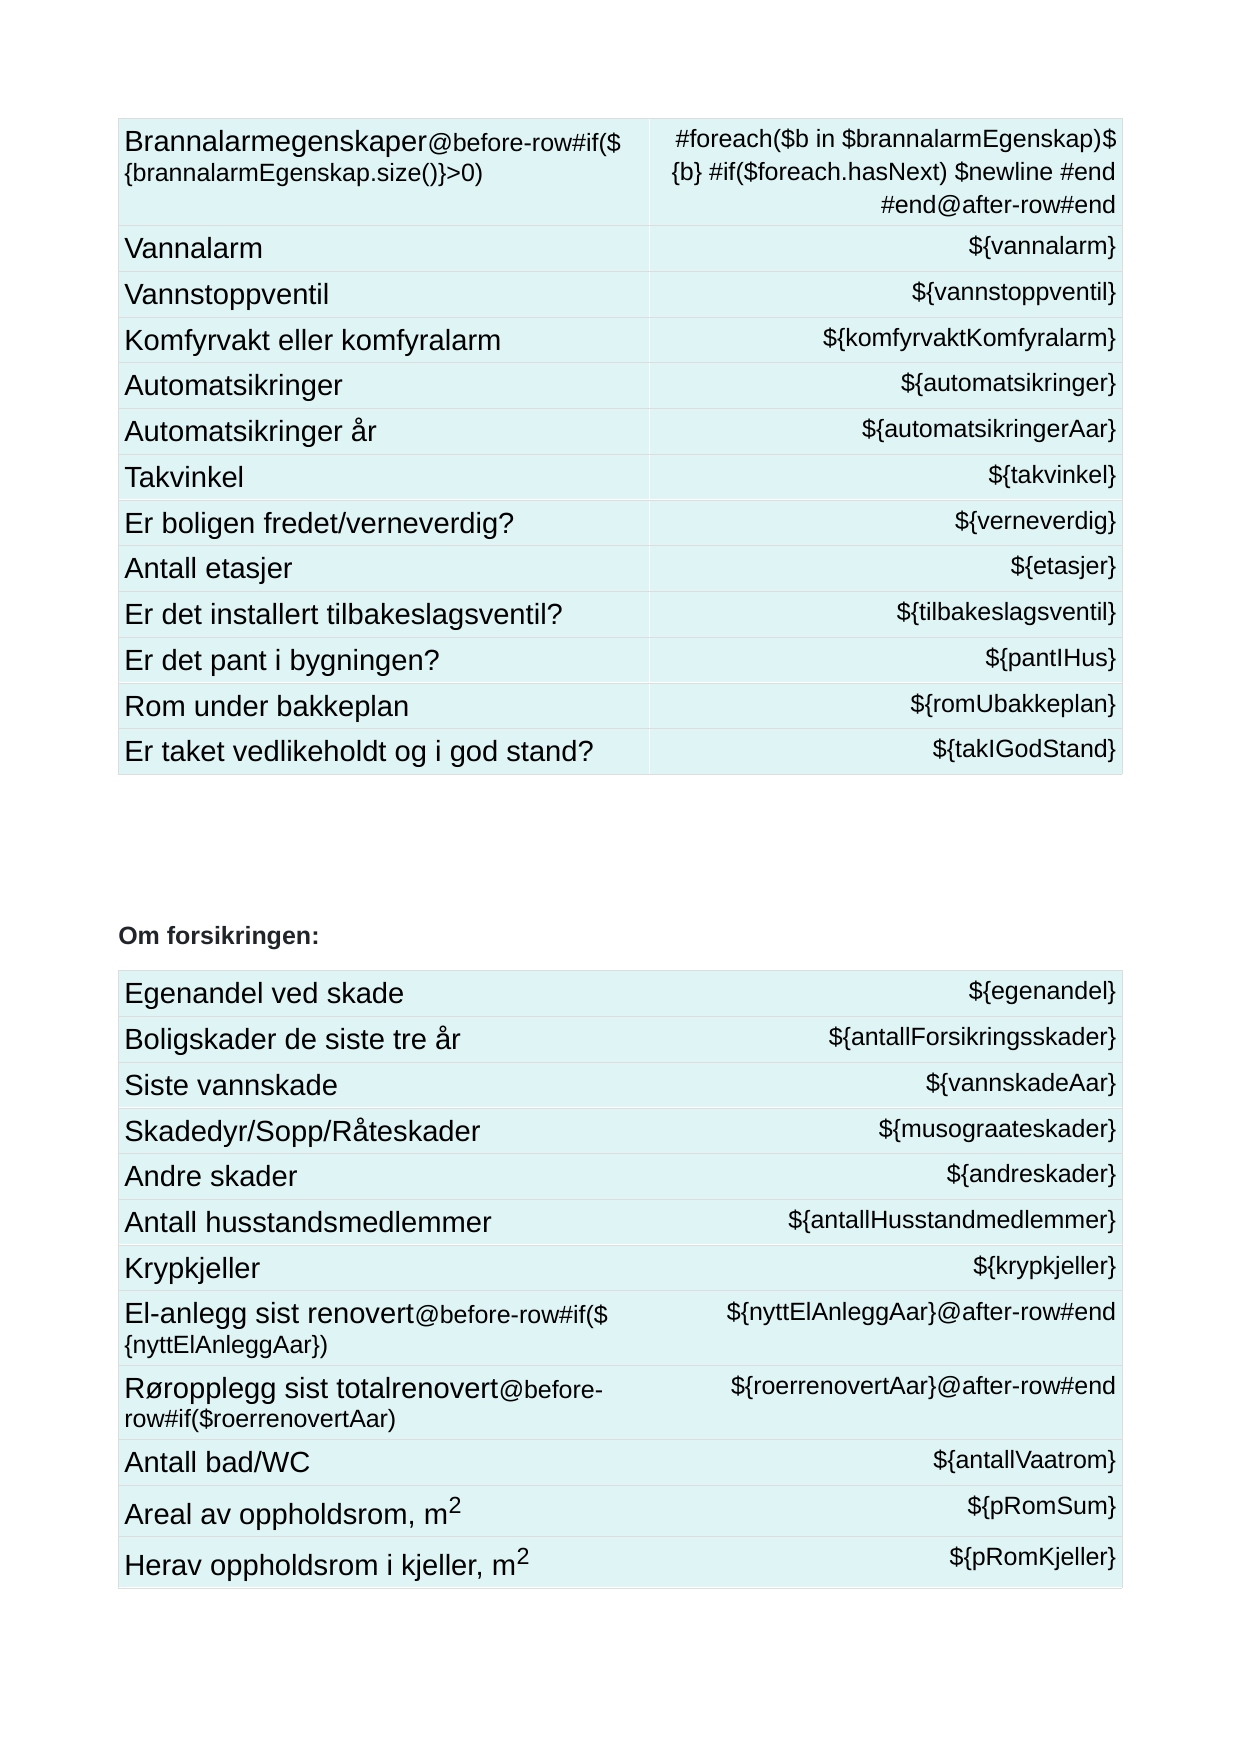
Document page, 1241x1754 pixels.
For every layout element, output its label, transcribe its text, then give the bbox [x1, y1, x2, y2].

table_cell El-anlegg sist renovert@before-row#if(${nyttElAnleggAar}) [119, 1291, 620, 1365]
table_cell ${antallVaatrom} [620, 1440, 1122, 1485]
table_cell ${vannskadeAar} [620, 1063, 1122, 1107]
table_cell ${nyttElAnleggAar}@after-row#end [620, 1291, 1122, 1365]
table_cell Brannalarmegenskaper@before-row#if(${brannalarmEgenskap.size()}>0) [119, 119, 649, 225]
table_cell Takvinkel [119, 455, 649, 499]
table_cell ${takvinkel} [650, 455, 1122, 499]
table_cell Automatsikringer år [119, 409, 649, 454]
table_cell Skadedyr/Sopp/Råteskader [119, 1109, 620, 1153]
table_cell Er taket vedlikeholdt og i god stand? [119, 729, 649, 774]
table_cell ${etasjer} [650, 546, 1122, 591]
table_cell ${roerrenovertAar}@after-row#end [620, 1366, 1122, 1439]
table_cell ${musograateskader} [620, 1109, 1122, 1153]
table_cell Rom under bakkeplan [119, 684, 649, 728]
table_cell Herav oppholdsrom i kjeller, m2 [119, 1537, 620, 1587]
table_cell ${krypkjeller} [620, 1246, 1122, 1290]
table_cell Boligskader de siste tre år [119, 1017, 620, 1062]
table_cell Antall husstandsmedlemmer [119, 1200, 620, 1244]
table_cell ${tilbakeslagsventil} [650, 592, 1122, 637]
table_cell ${pRomSum} [620, 1486, 1122, 1536]
table_cell ${pantIHus} [650, 638, 1122, 682]
table_cell ${pRomKjeller} [620, 1537, 1122, 1587]
table_cell Antall bad/WC [119, 1440, 620, 1485]
table_header ${egenandel} [620, 971, 1122, 1016]
table_cell ${vannalarm} [650, 226, 1122, 271]
table_cell Er det pant i bygningen? [119, 638, 649, 682]
table_cell ${verneverdig} [650, 501, 1122, 545]
table_cell ${vannstoppventil} [650, 272, 1122, 317]
table_cell Komfyrvakt eller komfyralarm [119, 318, 649, 362]
table_cell ${andreskader} [620, 1154, 1122, 1199]
table_cell ${antallHusstandmedlemmer} [620, 1200, 1122, 1244]
table_cell ${komfyrvaktKomfyralarm} [650, 318, 1122, 362]
table_cell Areal av oppholdsrom, m2 [119, 1486, 620, 1536]
table_cell ${automatsikringer} [650, 363, 1122, 408]
table_header Egenandel ved skade [119, 971, 620, 1016]
table_cell ${takIGodStand} [650, 729, 1122, 774]
table_cell ${antallForsikringsskader} [620, 1017, 1122, 1062]
table_cell #foreach($b in $brannalarmEgenskap)${b} #if($foreach.hasNext) $newline #end #end@after-row#end [650, 119, 1122, 225]
table_cell Vannalarm [119, 226, 649, 271]
table_cell ${romUbakkeplan} [650, 684, 1122, 728]
table_cell Krypkjeller [119, 1246, 620, 1290]
table_cell ${automatsikringerAar} [650, 409, 1122, 454]
table_cell Røropplegg sist totalrenovert@before-row#if($roerrenovertAar) [119, 1366, 620, 1439]
table_cell Andre skader [119, 1154, 620, 1199]
table_cell Antall etasjer [119, 546, 649, 591]
table_cell Vannstoppventil [119, 272, 649, 317]
text Om forsikringen: [118, 921, 1122, 950]
table_cell Siste vannskade [119, 1063, 620, 1107]
table_cell Er det installert tilbakeslagsventil? [119, 592, 649, 637]
table_cell Automatsikringer [119, 363, 649, 408]
table_cell Er boligen fredet/verneverdig? [119, 501, 649, 545]
